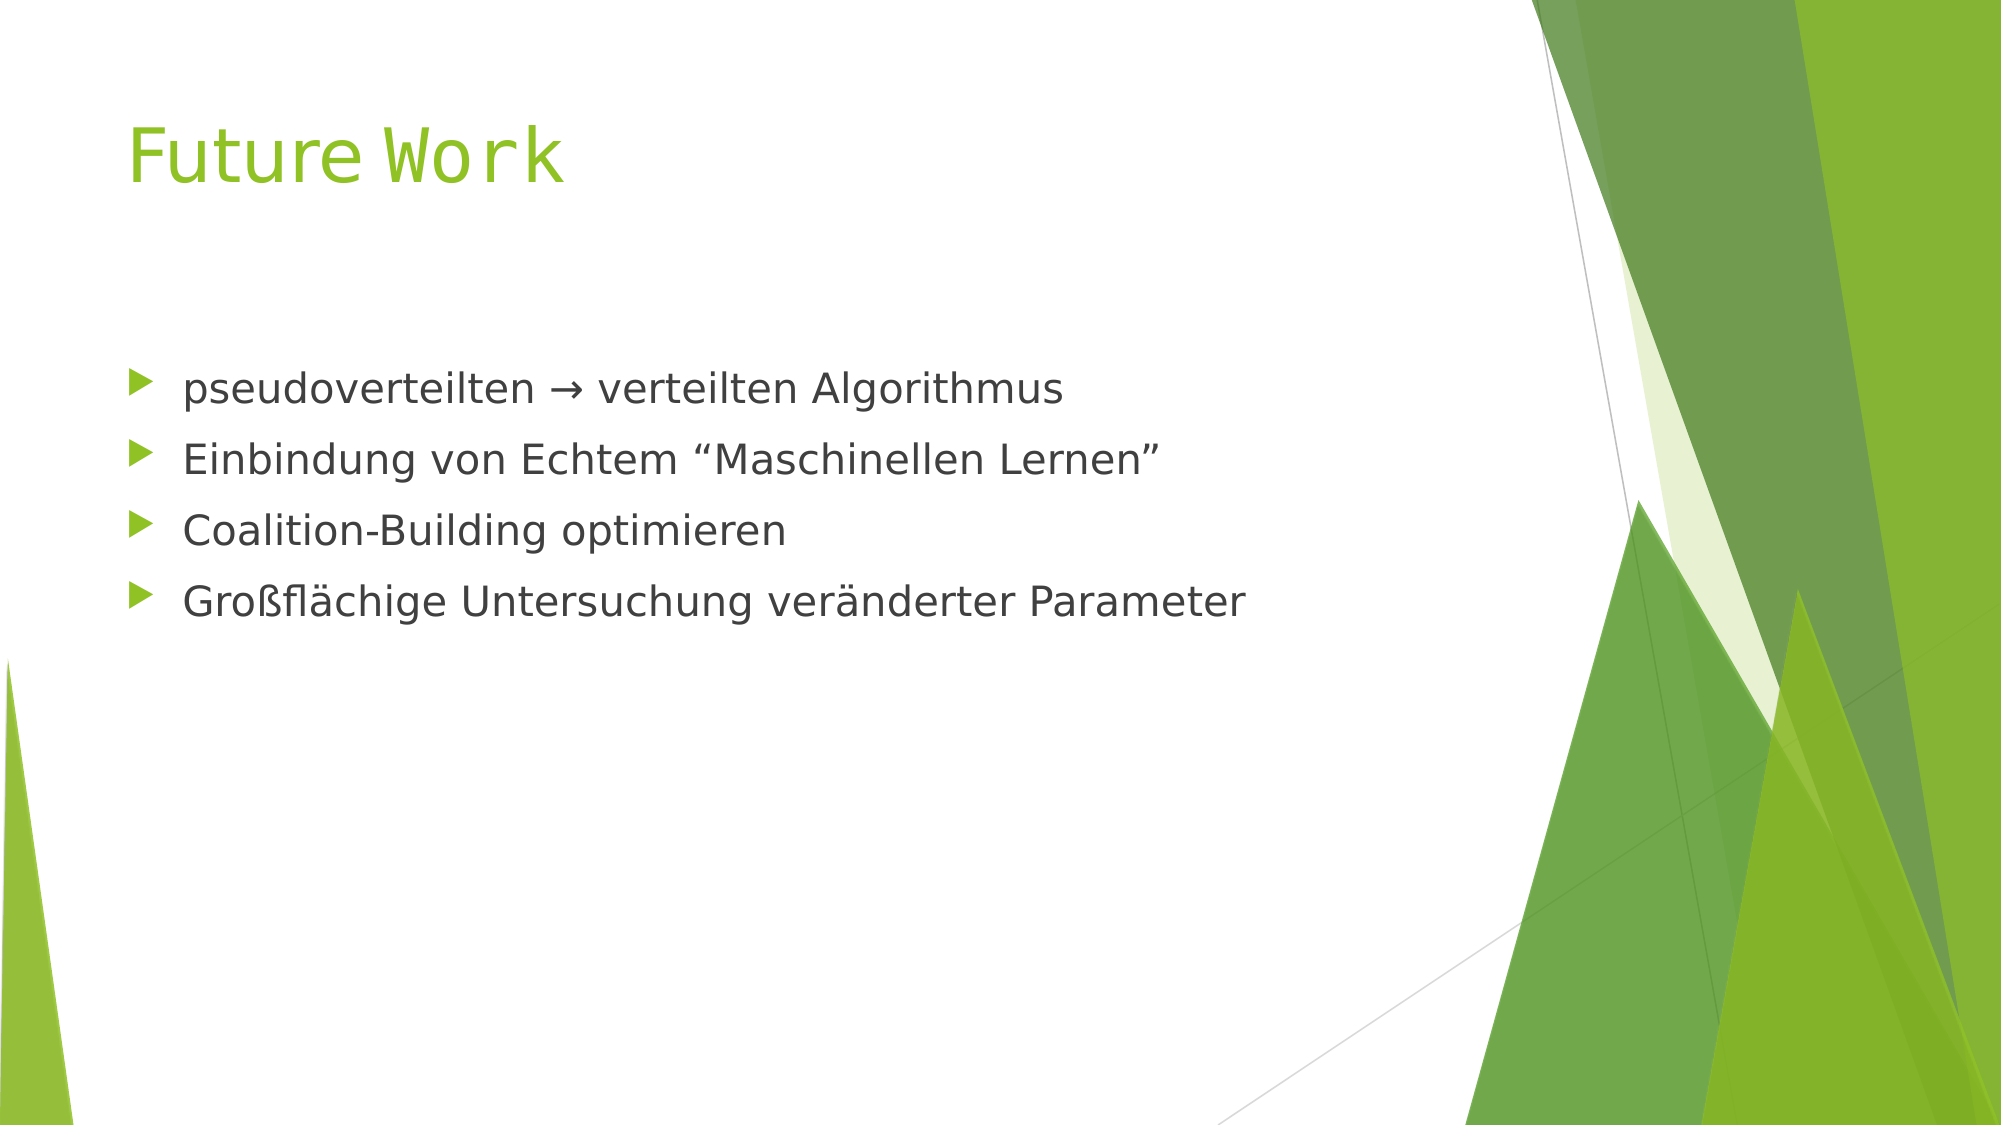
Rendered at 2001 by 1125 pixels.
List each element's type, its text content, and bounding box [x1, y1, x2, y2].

list pseudoverteilten → verteilten Algorithmus Einbindung von Echtem “Maschinellen Lernen” Coalition-Building optimieren Großflächige Untersuchung veränderter Parameter [111, 354, 1522, 992]
title Future Work [111, 99, 1522, 317]
